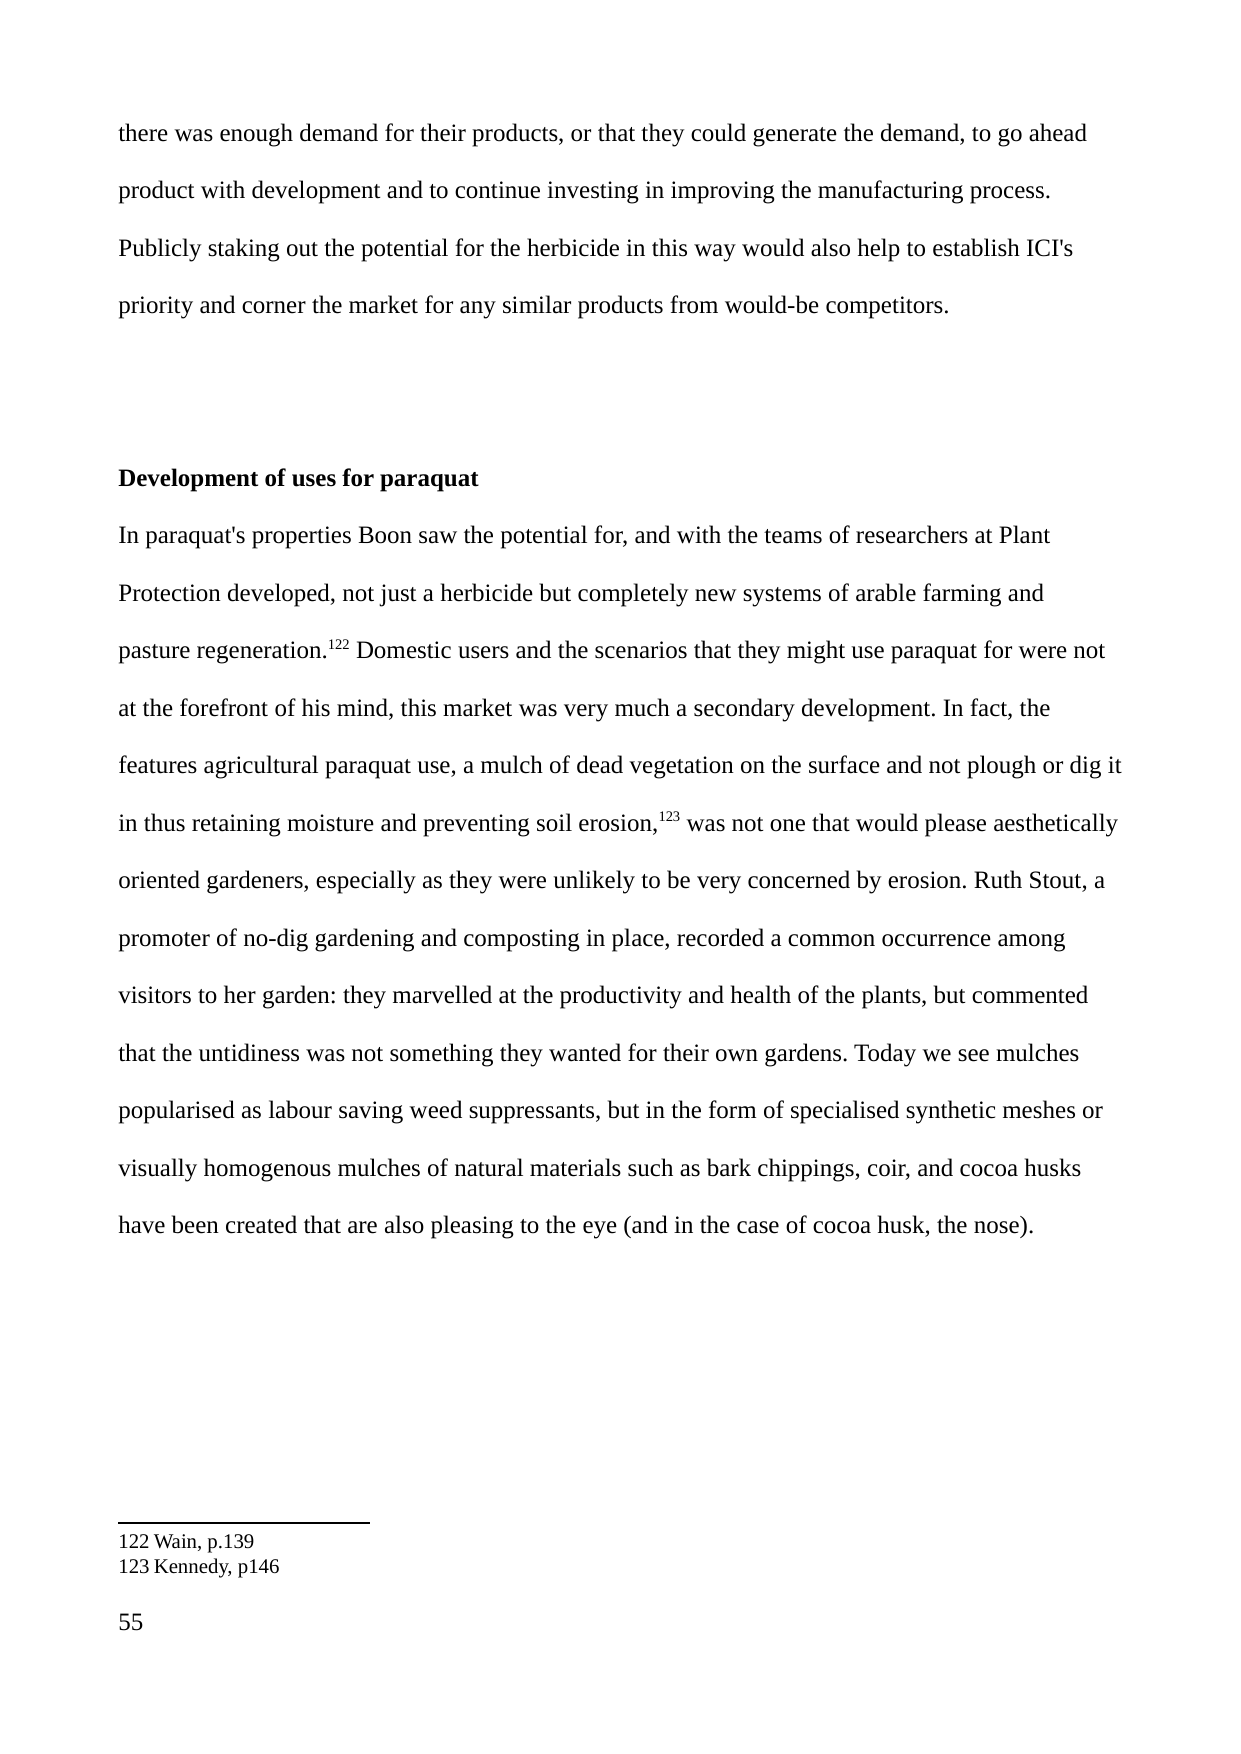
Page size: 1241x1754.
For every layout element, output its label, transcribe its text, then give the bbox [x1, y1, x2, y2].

text Development of uses for paraquat [118, 463, 1122, 492]
text In paraquat's properties Boon saw the potential for, and with the teams of researchers at Plant Protection developed, not just a herbicide but completely new systems of arable farming and pasture regeneration. Domestic users and the scenarios that they might use paraquat for were not at the forefront of his mind, this market was very much a secondary development. In fact, the features agricultural paraquat use, a mulch of dead vegetation on the surface and not plough or dig it in thus retaining moisture and preventing soil erosion, was not one that would please aesthetically oriented gardeners, especially as they were unlikely to be very concerned by erosion. Ruth Stout, a promoter of no-dig gardening and composting in place, recorded a common occurrence among visitors to her garden: they marvelled at the productivity and health of the plants, but commented that the untidiness was not something they wanted for their own gardens. Today we see mulches popularised as labour saving weed suppressants, but in the form of specialised synthetic meshes or visually homogenous mulches of natural materials such as bark chippings, coir, and cocoa husks have been created that are also pleasing to the eye (and in the case of cocoa husk, the nose). [118, 521, 1122, 1239]
text Wain, p.139 [118, 1529, 1122, 1553]
text Kennedy, p146 [118, 1553, 1122, 1578]
text there was enough demand for their products, or that they could generate the demand, to go ahead product with development and to continue investing in improving the manufacturing process. Publicly staking out the potential for the herbicide in this way would also help to establish ICI's priority and corner the market for any similar products from would-be competitors. [118, 118, 1122, 319]
